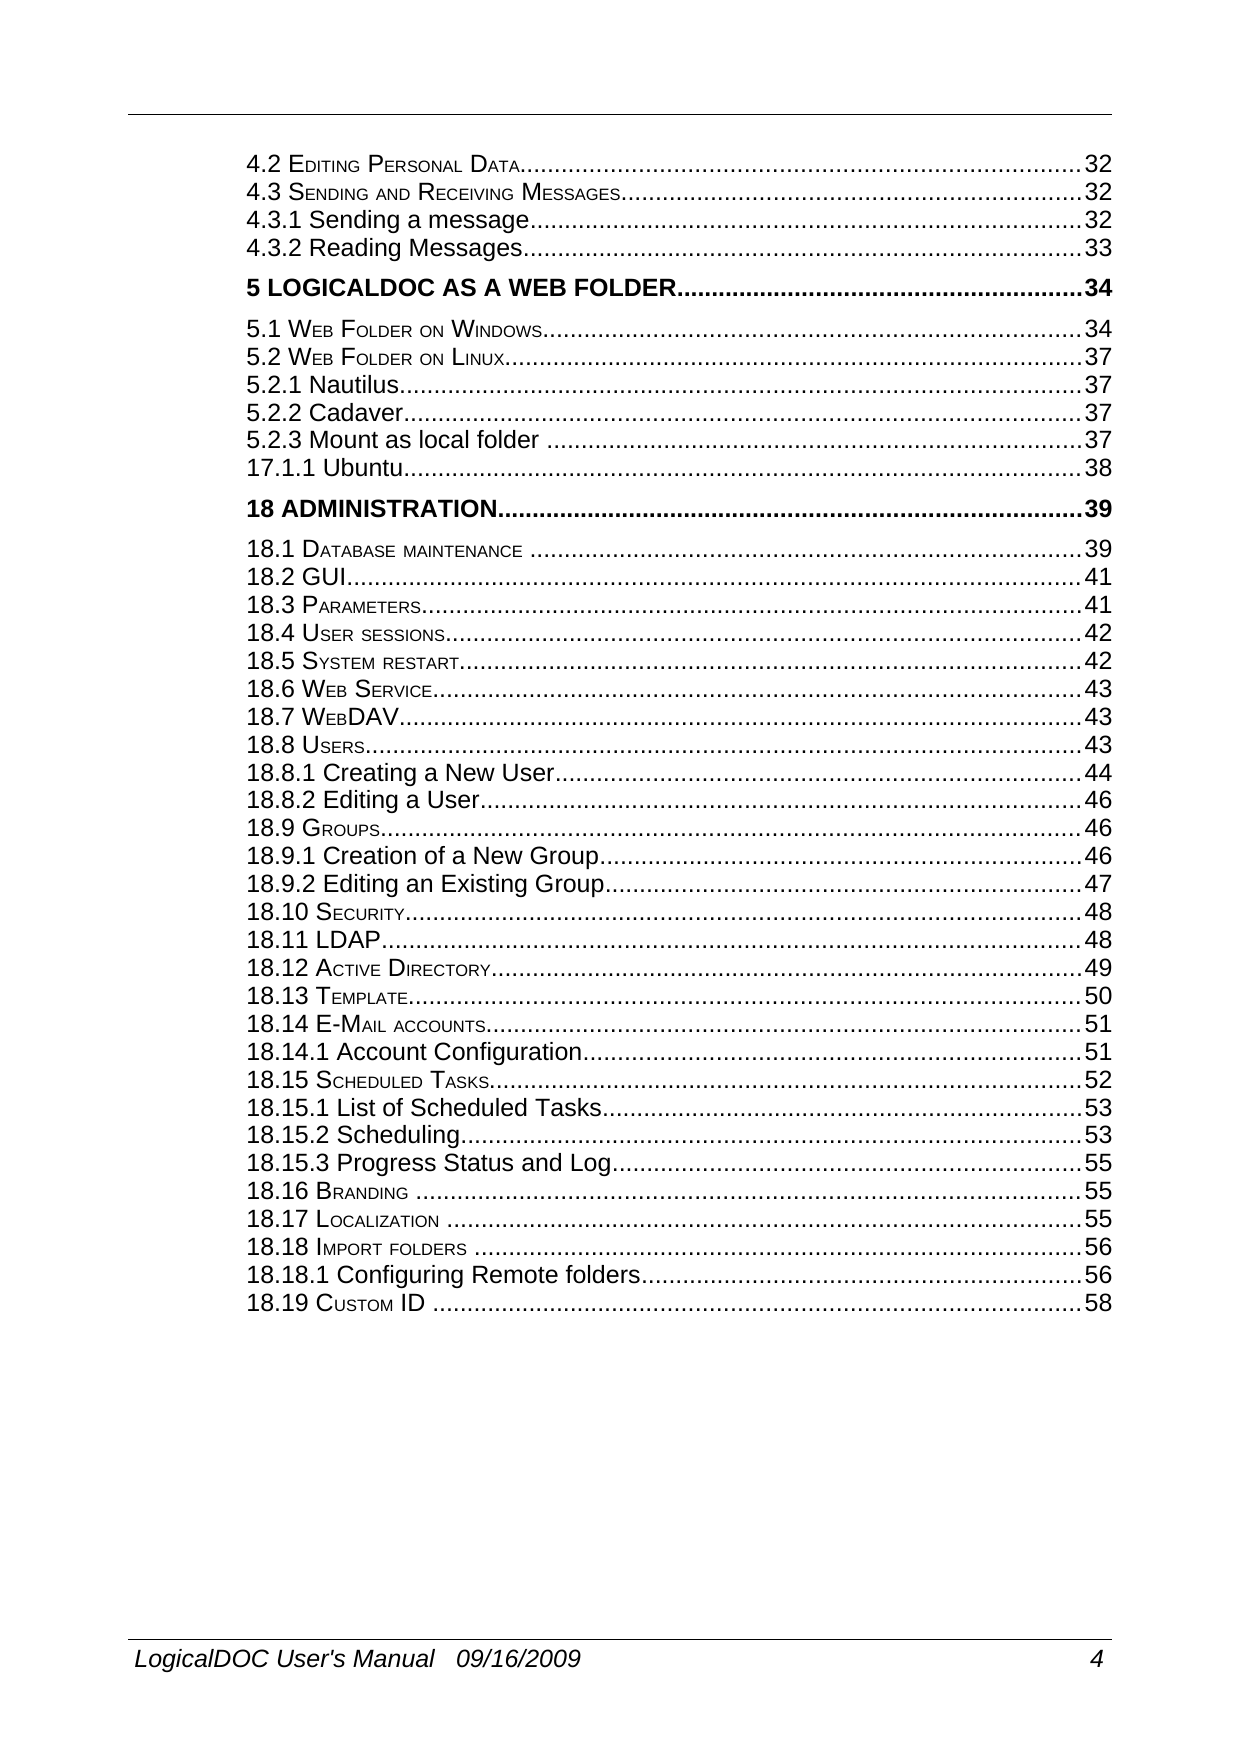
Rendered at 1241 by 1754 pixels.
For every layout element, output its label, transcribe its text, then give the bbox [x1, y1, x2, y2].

text 18.4 User sessions 42 [246, 619, 1112, 647]
text 18.19 Custom ID 58 [246, 1289, 1112, 1317]
text 18.15.3 Progress Status and Log 55 [246, 1149, 1112, 1177]
text 18.14 E-Mail accounts 51 [246, 1009, 1112, 1037]
text 5.2.1 Nautilus 37 [246, 370, 1112, 398]
text 18.16 Branding 55 [246, 1177, 1112, 1205]
text 18.18 Import folders 56 [246, 1233, 1112, 1261]
text 17.1.1 Ubuntu 38 [246, 454, 1112, 482]
text 4.2 Editing Personal Data 32 [246, 150, 1112, 178]
text 5.2.2 Cadaver 37 [246, 398, 1112, 426]
text 18.8.1 Creating a New User 44 [246, 758, 1112, 786]
text 5.2.3 Mount as local folder 37 [246, 426, 1112, 454]
text 18.6 Web Service 43 [246, 674, 1112, 702]
text 18 Administration 39 [246, 494, 1112, 522]
text 18.15.1 List of Scheduled Tasks 53 [246, 1093, 1112, 1121]
text 18.10 Security 48 [246, 898, 1112, 926]
text 18.9 Groups 46 [246, 814, 1112, 842]
text 4.3.2 Reading Messages 33 [246, 234, 1112, 262]
text 5 LogicalDOC as a Web Folder 34 [246, 274, 1112, 302]
text 4.3.1 Sending a message 32 [246, 206, 1112, 234]
text 18.15 Scheduled Tasks 52 [246, 1065, 1112, 1093]
text 4.3 Sending and Receiving Messages 32 [246, 178, 1112, 206]
text 18.12 Active Directory 49 [246, 954, 1112, 982]
text 18.15.2 Scheduling 53 [246, 1121, 1112, 1149]
text 18.7 WebDAV 43 [246, 702, 1112, 730]
text 18.9.2 Editing an Existing Group 47 [246, 870, 1112, 898]
text 18.14.1 Account Configuration 51 [246, 1037, 1112, 1065]
text 5.2 Web Folder on Linux 37 [246, 342, 1112, 370]
text 18.9.1 Creation of a New Group 46 [246, 842, 1112, 870]
text 18.1 Database maintenance 39 [246, 535, 1112, 563]
text 18.17 Localization 55 [246, 1205, 1112, 1233]
text 18.8.2 Editing a User 46 [246, 786, 1112, 814]
text 18.2 GUI 41 [246, 563, 1112, 591]
text 18.18.1 Configuring Remote folders 56 [246, 1261, 1112, 1289]
text 5.1 Web Folder on Windows 34 [246, 314, 1112, 342]
text 18.5 System restart 42 [246, 647, 1112, 674]
text 18.11 LDAP 48 [246, 926, 1112, 954]
text 18.8 Users 43 [246, 730, 1112, 758]
text 18.13 Template 50 [246, 982, 1112, 1009]
text 18.3 Parameters 41 [246, 591, 1112, 619]
